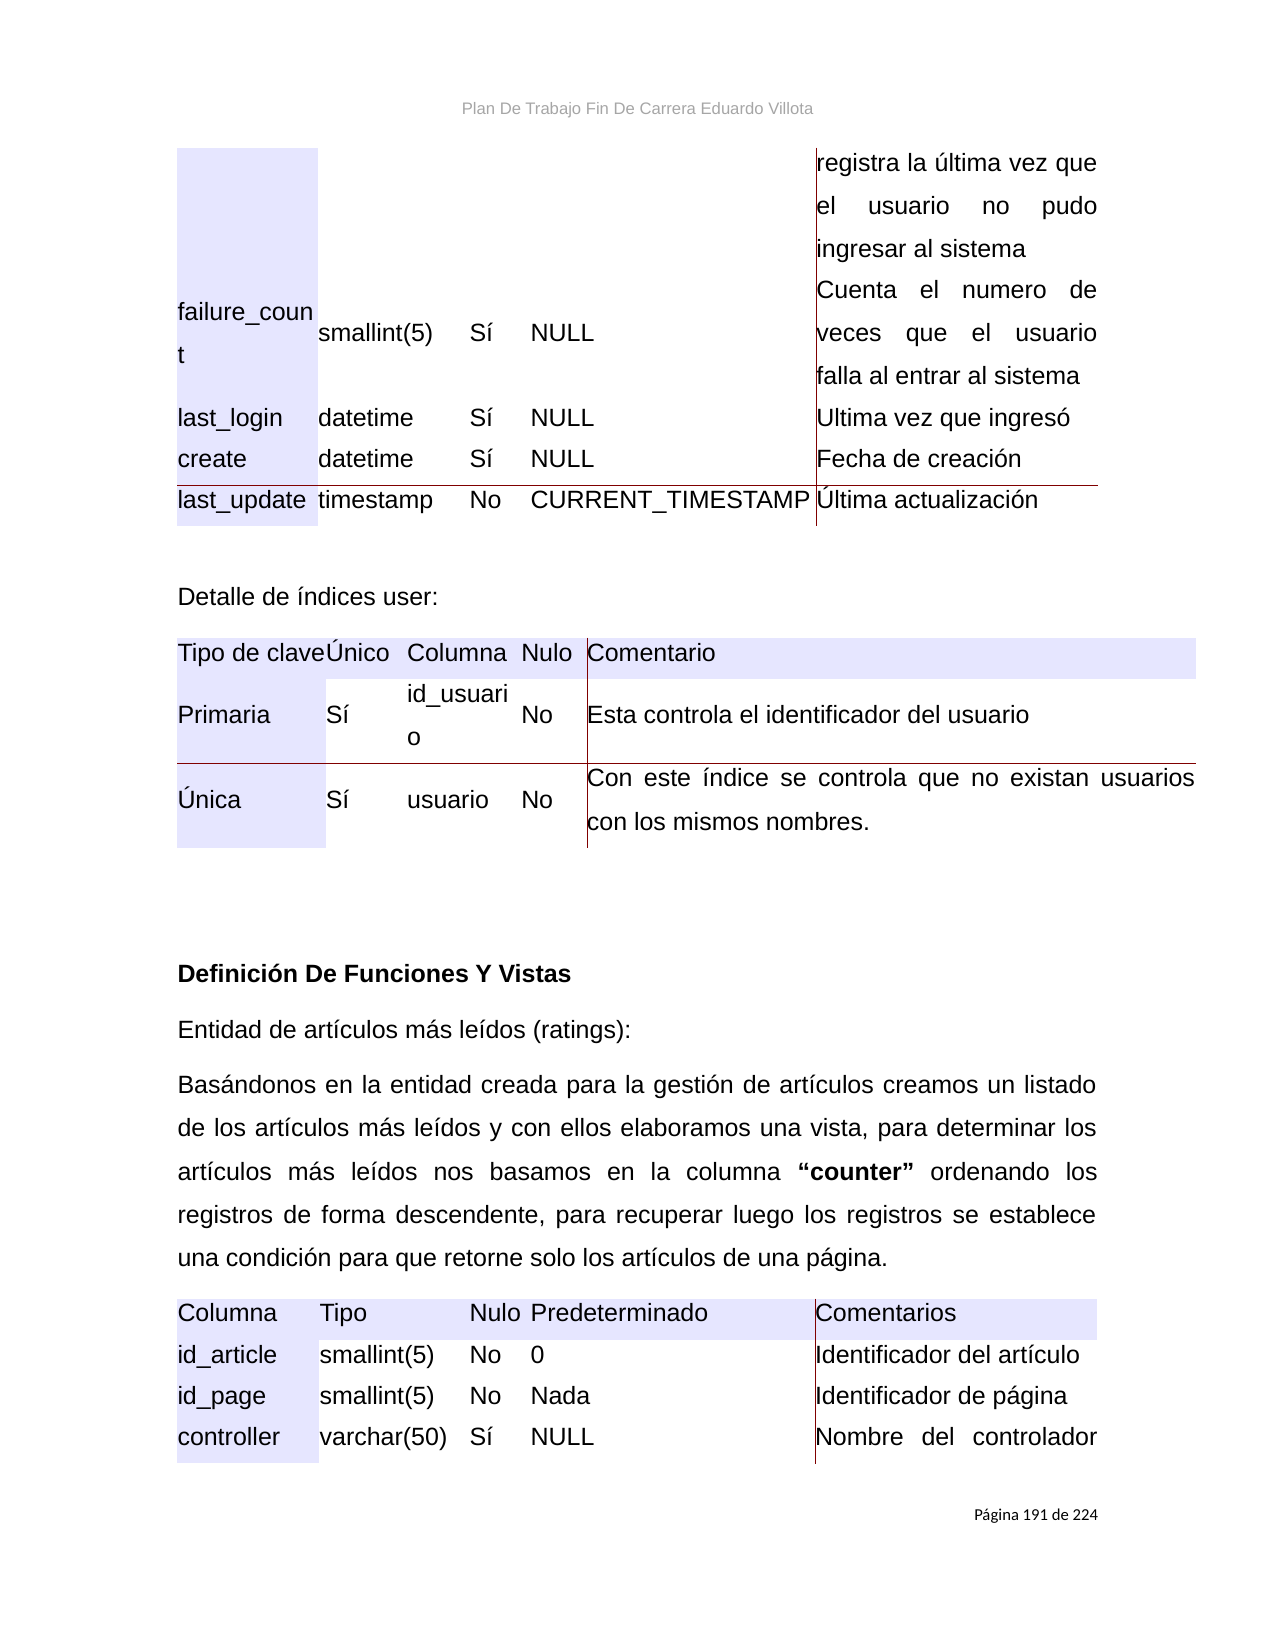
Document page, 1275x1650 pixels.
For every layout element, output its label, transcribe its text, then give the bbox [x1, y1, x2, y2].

table_cell NULL [530, 275, 816, 403]
table_cell datetime [318, 403, 469, 444]
table_cell Única [177, 764, 326, 848]
table_cell last_update [177, 486, 318, 526]
text Definición De Funciones Y Vistas [177, 959, 1098, 988]
table_cell smallint(5) [319, 1381, 469, 1422]
table_cell Primaria [177, 679, 326, 763]
table_cell Identificador del artículo [816, 1340, 1097, 1381]
text Detalle de índices user: [177, 582, 1098, 611]
table_cell create [177, 444, 318, 485]
table_cell Sí [326, 764, 407, 848]
table_header Nulo [469, 1299, 530, 1340]
table_cell No [469, 1340, 530, 1381]
table_cell smallint(5) [319, 1340, 469, 1381]
table_cell No [469, 486, 530, 526]
table_header Comentarios [816, 1299, 1097, 1340]
table_header Tipo [319, 1299, 469, 1340]
table_cell Nombre del controlador [816, 1422, 1097, 1463]
table_cell Esta controla el identificador del usuario [588, 679, 1196, 763]
text Entidad de artículos más leídos (ratings): [177, 1015, 1098, 1043]
table_cell [469, 148, 530, 275]
table_cell timestamp [318, 486, 469, 526]
table_cell Con este índice se controla que no existan usuarios con los mismos nombres. [588, 764, 1196, 848]
table_cell registra la última vez que el usuario no pudo ingresar al sistema [817, 148, 1097, 275]
table_header Nulo [521, 638, 587, 679]
table_cell [177, 148, 318, 275]
table_cell Sí [469, 444, 530, 485]
table_cell 0 [530, 1340, 815, 1381]
table_header Único [326, 638, 407, 679]
text Basándonos en la entidad creada para la gestión de artículos creamos un listado de los artículos más leídos y con ellos elaboramos una vista, para determinar los artículos más leídos nos basamos en la columna “counter” ordenando los registros de forma descendente, para recuperar luego los registros se establece una condición para que retorne solo los artículos de una página. [177, 1070, 1098, 1272]
table_cell Fecha de creación [817, 444, 1097, 485]
table_cell id_usuario [407, 679, 521, 763]
table_cell NULL [530, 444, 816, 485]
table_cell controller [177, 1422, 319, 1463]
table_cell failure_count [177, 275, 318, 403]
table_cell Última actualización [817, 486, 1097, 526]
table_cell Identificador de página [816, 1381, 1097, 1422]
table_cell id_page [177, 1381, 319, 1422]
table_header Columna [177, 1299, 319, 1340]
table_cell Cuenta el numero de veces que el usuario falla al entrar al sistema [817, 275, 1097, 403]
table_header Predeterminado [530, 1299, 815, 1340]
table_cell id_article [177, 1340, 319, 1381]
table_cell Sí [469, 275, 530, 403]
table_cell [530, 148, 816, 275]
table_cell Sí [469, 403, 530, 444]
table_cell No [469, 1381, 530, 1422]
table_header Comentario [588, 638, 1196, 679]
table_cell NULL [530, 1422, 815, 1463]
table_cell NULL [530, 403, 816, 444]
table_cell No [521, 764, 587, 848]
table_header Tipo de clave [177, 638, 326, 679]
table_cell last_login [177, 403, 318, 444]
table_cell varchar(50) [319, 1422, 469, 1463]
table_cell Sí [469, 1422, 530, 1463]
table_cell Sí [326, 679, 407, 763]
table_header Columna [407, 638, 521, 679]
table_cell smallint(5) [318, 275, 469, 403]
table_cell Nada [530, 1381, 815, 1422]
table_cell Ultima vez que ingresó [817, 403, 1097, 444]
table_cell datetime [318, 444, 469, 485]
table_cell [318, 148, 469, 275]
table_cell CURRENT_TIMESTAMP [530, 486, 816, 526]
table_cell usuario [407, 764, 521, 848]
table_cell No [521, 679, 587, 763]
